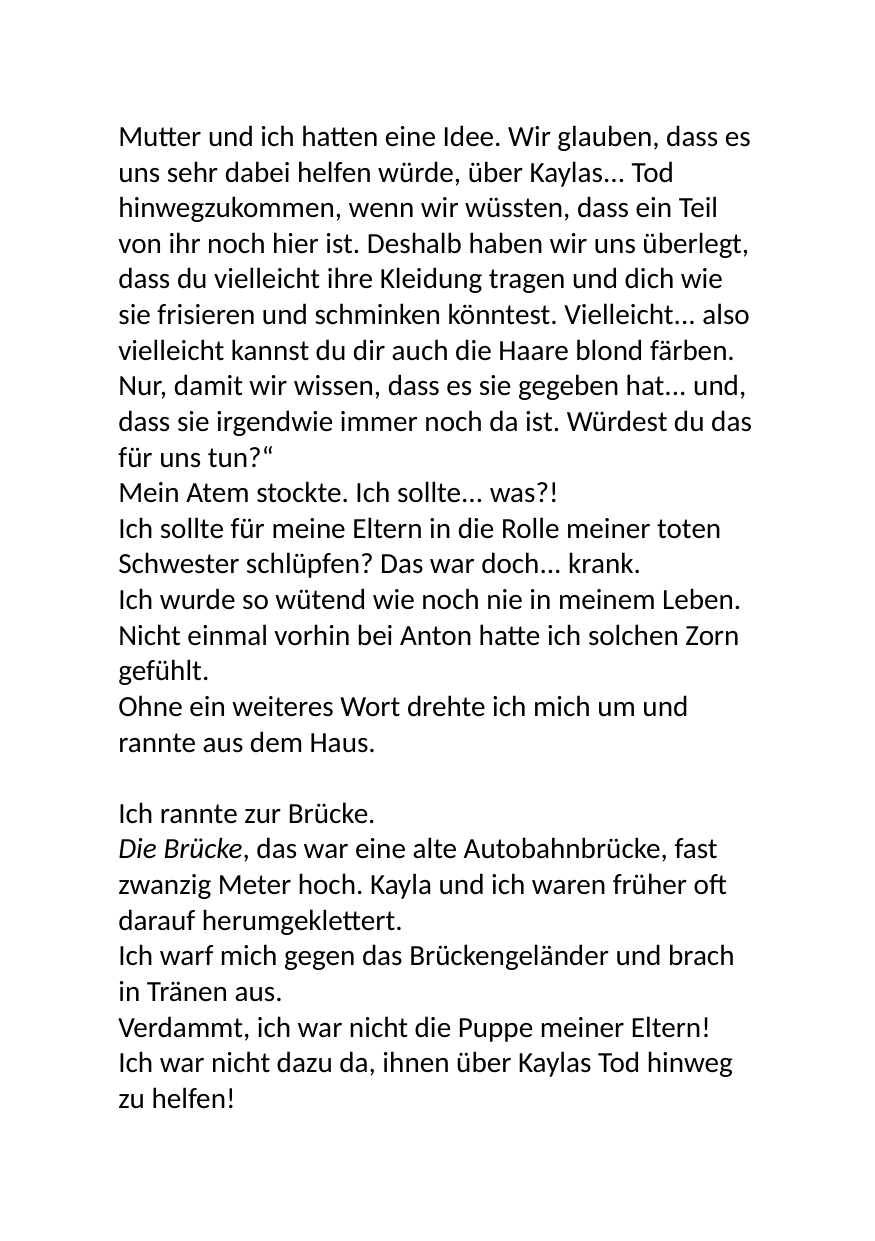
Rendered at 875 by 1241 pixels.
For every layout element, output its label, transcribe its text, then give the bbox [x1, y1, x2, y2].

text Mutter und ich hatten eine Idee. Wir glauben, dass es uns sehr dabei helfen würde, über Kaylas... Tod hinwegzukommen, wenn wir wüssten, dass ein Teil von ihr noch hier ist. Deshalb haben wir uns überlegt, dass du vielleicht ihre Kleidung tragen und dich wie sie frisieren und schminken könntest. Vielleicht... also vielleicht kannst du dir auch die Haare blond färben. Nur, damit wir wissen, dass es sie gegeben hat... und, dass sie irgendwie immer noch da ist. Würdest du das für uns tun?“ [118, 118, 756, 474]
text Verdammt, ich war nicht die Puppe meiner Eltern! [118, 1009, 756, 1044]
text Ich warf mich gegen das Brückengeländer und brach in Tränen aus. [118, 937, 756, 1009]
text Ich war nicht dazu da, ihnen über Kaylas Tod hinweg zu helfen! [118, 1044, 756, 1116]
text Ich rannte zur Brücke. [118, 795, 756, 831]
text Die Brücke, das war eine alte Autobahnbrücke, fast zwanzig Meter hoch. Kayla und ich waren früher oft darauf herumgeklettert. [118, 831, 756, 937]
text Ich sollte für meine Eltern in die Rolle meiner toten Schwester schlüpfen? Das war doch... krank. [118, 510, 756, 581]
text Mein Atem stockte. Ich sollte... was?! [118, 474, 756, 510]
text Ich wurde so wütend wie noch nie in meinem Leben. Nicht einmal vorhin bei Anton hatte ich solchen Zorn gefühlt. [118, 581, 756, 688]
text Ohne ein weiteres Wort drehte ich mich um und rannte aus dem Haus. [118, 688, 756, 759]
